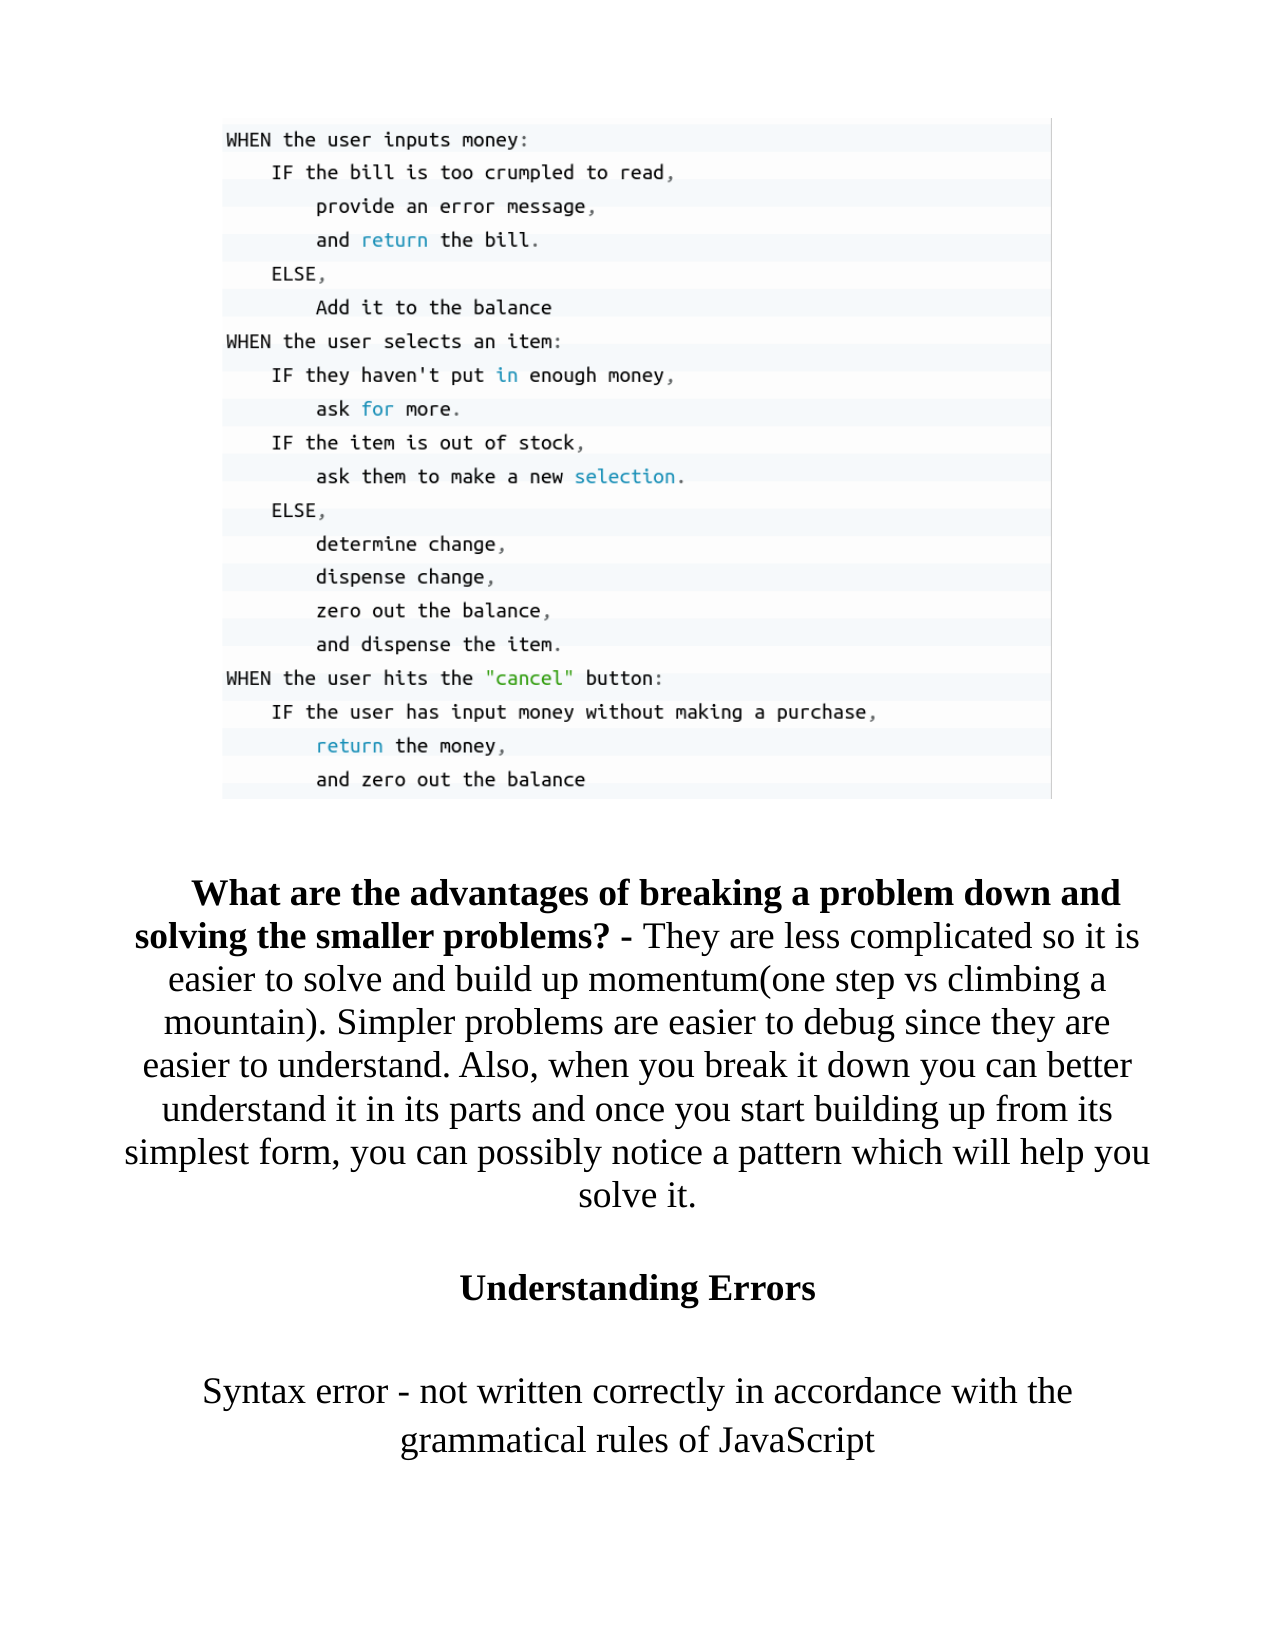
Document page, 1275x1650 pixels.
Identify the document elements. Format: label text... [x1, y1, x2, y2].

subtitle Understanding Errors [118, 1265, 1157, 1308]
text Syntax error - not written correctly in accordance with the grammatical rules of JavaScript [118, 1368, 1157, 1461]
picture [222, 118, 1053, 799]
text What are the advantages of breaking a problem down and solving the smaller problems? - They are less complicated so it is easier to solve and build up momentum(one step vs climbing a mountain). Simpler problems are easier to debug since they are easier to understand. Also, when you break it down you can better understand it in its parts and once you start building up from its simplest form, you can possibly notice a pattern which will help you solve it. [118, 870, 1157, 1215]
